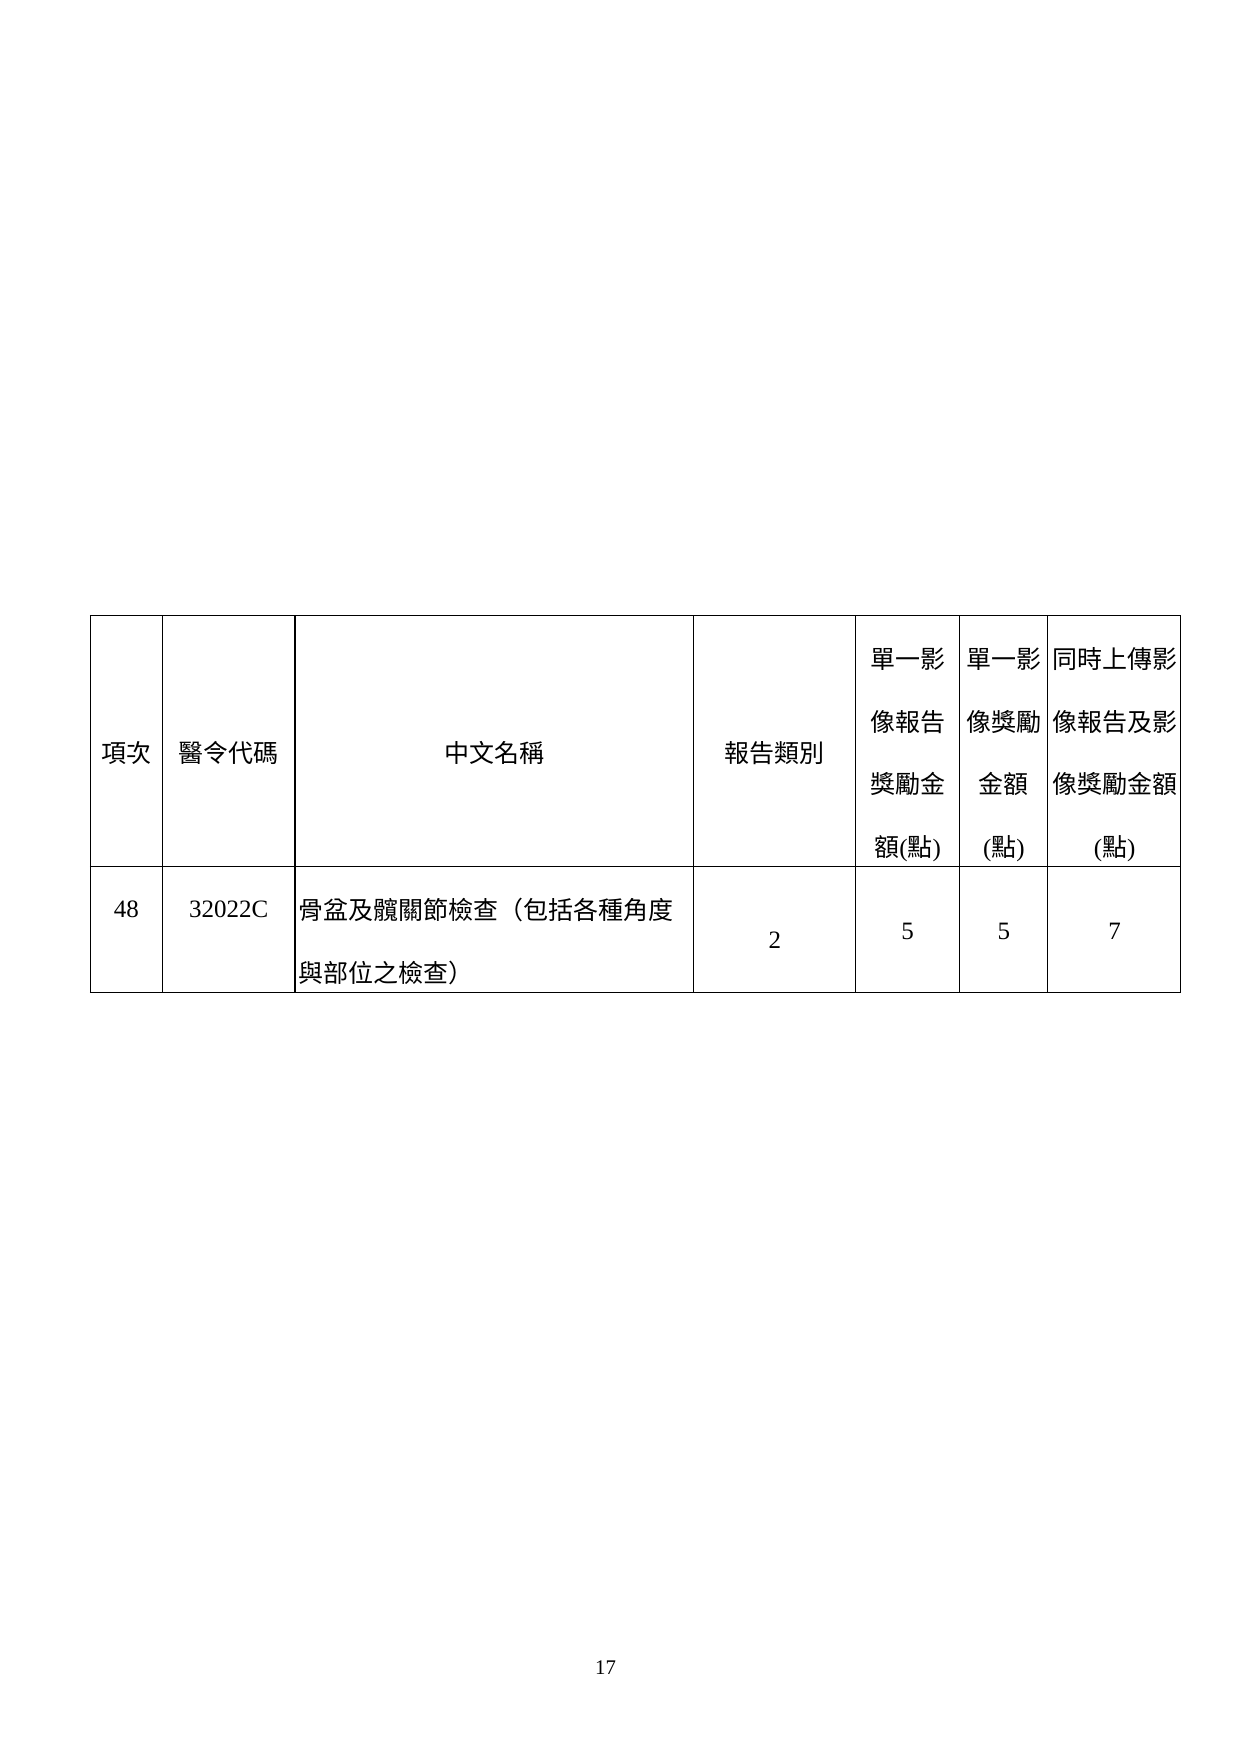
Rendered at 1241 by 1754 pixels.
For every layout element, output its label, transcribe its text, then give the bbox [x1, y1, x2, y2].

table_header 同時上傳影像報告及影像獎勵金額(點) [1048, 616, 1180, 866]
table_cell 骨盆及髖關節檢查（包括各種角度與部位之檢查） [296, 867, 693, 992]
table_cell 5 [856, 867, 959, 992]
table_cell 5 [960, 867, 1047, 992]
table_header 單一影像獎勵金額(點) [960, 616, 1047, 866]
table_cell 48 [91, 867, 162, 992]
table_header 醫令代碼 [163, 616, 294, 866]
table_cell 7 [1048, 867, 1180, 992]
table_cell 2 [694, 867, 855, 992]
table_header 項次 [91, 616, 162, 866]
table_header 報告類別 [694, 616, 855, 866]
table_cell 32022C [163, 867, 294, 992]
table_header 單一影像報告獎勵金額(點) [856, 616, 959, 866]
table_header 中文名稱 [296, 616, 693, 866]
